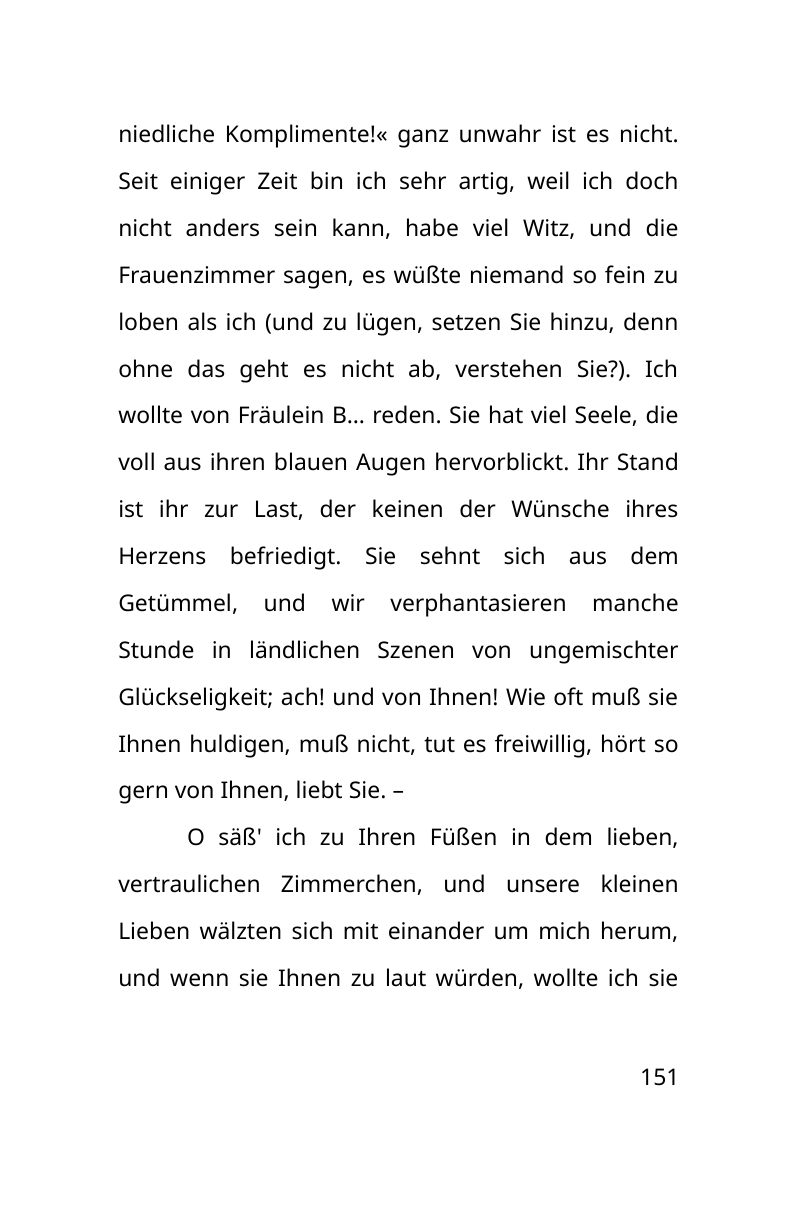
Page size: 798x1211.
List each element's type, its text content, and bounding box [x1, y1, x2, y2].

text O säß' ich zu Ihren Füßen in dem lieben, vertraulichen Zimmerchen, und unsere kleinen Lieben wälzten sich mit einander um mich herum, und wenn sie Ihnen zu laut würden, wollte ich sie [118, 821, 679, 993]
text niedliche Komplimente!« ganz unwahr ist es nicht. Seit einiger Zeit bin ich sehr artig, weil ich doch nicht anders sein kann, habe viel Witz, und die Frauenzimmer sagen, es wüßte niemand so fein zu loben als ich (und zu lügen, setzen Sie hinzu, denn ohne das geht es nicht ab, verstehen Sie?). Ich wollte von Fräulein B… reden. Sie hat viel Seele, die voll aus ihren blauen Augen hervorblickt. Ihr Stand ist ihr zur Last, der keinen der Wünsche ihres Herzens befriedigt. Sie sehnt sich aus dem Getümmel, und wir verphantasieren manche Stunde in ländlichen Szenen von ungemischter Glückseligkeit; ach! und von Ihnen! Wie oft muß sie Ihnen huldigen, muß nicht, tut es freiwillig, hört so gern von Ihnen, liebt Sie. – [118, 118, 679, 806]
